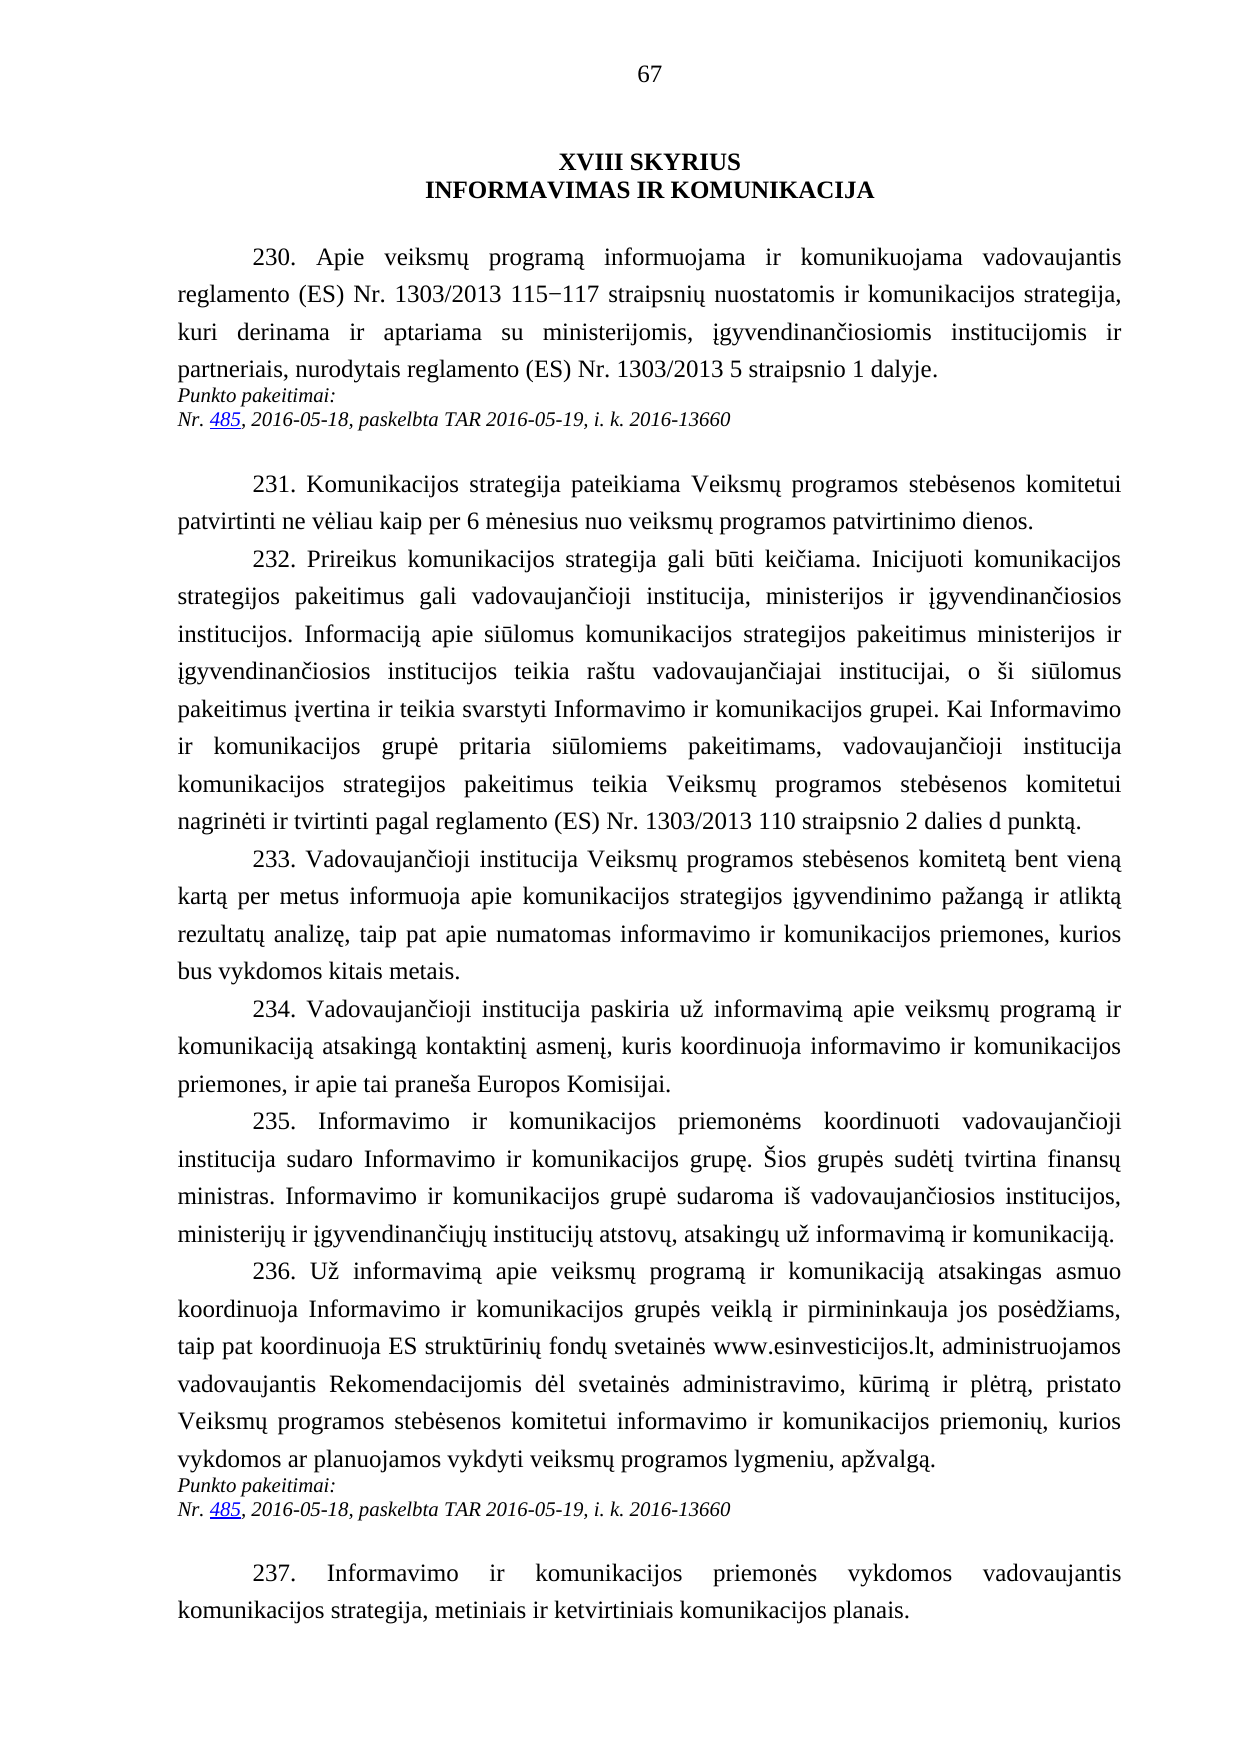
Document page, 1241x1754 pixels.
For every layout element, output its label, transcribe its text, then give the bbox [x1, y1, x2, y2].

text 231. Komunikacijos strategija pateikiama Veiksmų programos stebėsenos komitetui patvirtinti ne vėliau kaip per 6 mėnesius nuo veiksmų programos patvirtinimo dienos. [177, 460, 1122, 535]
text 230. Apie veiksmų programą informuojama ir komunikuojama vadovaujantis reglamento (ES) Nr. 1303/2013 115−117 straipsnių nuostatomis ir komunikacijos strategija, kuri derinama ir aptariama su ministerijomis, įgyvendinančiosiomis institucijomis ir partneriais, nurodytais reglamento (ES) Nr. 1303/2013 5 straipsnio 1 dalyje. [177, 233, 1122, 383]
text 237. Informavimo ir komunikacijos priemonės vykdomos vadovaujantis komunikacijos strategija, metiniais ir ketvirtiniais komunikacijos planais. [177, 1549, 1122, 1624]
text Nr. 485, 2016-05-18, paskelbta TAR 2016-05-19, i. k. 2016-13660 [177, 1497, 1122, 1521]
text XVIII SKYRIUS [177, 147, 1122, 176]
text 233. Vadovaujančioji institucija Veiksmų programos stebėsenos komitetą bent vieną kartą per metus informuoja apie komunikacijos strategijos įgyvendinimo pažangą ir atliktą rezultatų analizę, taip pat apie numatomas informavimo ir komunikacijos priemones, kurios bus vykdomos kitais metais. [177, 835, 1122, 985]
text 236. Už informavimą apie veiksmų programą ir komunikaciją atsakingas asmuo koordinuoja Informavimo ir komunikacijos grupės veiklą ir pirmininkauja jos posėdžiams, taip pat koordinuoja ES struktūrinių fondų svetainės www.esinvesticijos.lt, administruojamos vadovaujantis Rekomendacijomis dėl svetainės administravimo, kūrimą ir plėtrą, pristato Veiksmų programos stebėsenos komitetui informavimo ir komunikacijos priemonių, kurios vykdomos ar planuojamos vykdyti veiksmų programos lygmeniu, apžvalgą. [177, 1247, 1122, 1472]
text 234. Vadovaujančioji institucija paskiria už informavimą apie veiksmų programą ir komunikaciją atsakingą kontaktinį asmenį, kuris koordinuoja informavimo ir komunikacijos priemones, ir apie tai praneša Europos Komisijai. [177, 985, 1122, 1097]
text Nr. 485, 2016-05-18, paskelbta TAR 2016-05-19, i. k. 2016-13660 [177, 407, 1122, 431]
text INFORMAVIMAS IR KOMUNIKACIJA [177, 176, 1122, 204]
text 235. Informavimo ir komunikacijos priemonėms koordinuoti vadovaujančioji institucija sudaro Informavimo ir komunikacijos grupę. Šios grupės sudėtį tvirtina finansų ministras. Informavimo ir komunikacijos grupė sudaroma iš vadovaujančiosios institucijos, ministerijų ir įgyvendinančiųjų institucijų atstovų, atsakingų už informavimą ir komunikaciją. [177, 1097, 1122, 1247]
text 232. Prireikus komunikacijos strategija gali būti keičiama. Inicijuoti komunikacijos strategijos pakeitimus gali vadovaujančioji institucija, ministerijos ir įgyvendinančiosios institucijos. Informaciją apie siūlomus komunikacijos strategijos pakeitimus ministerijos ir įgyvendinančiosios institucijos teikia raštu vadovaujančiajai institucijai, o ši siūlomus pakeitimus įvertina ir teikia svarstyti Informavimo ir komunikacijos grupei. Kai Informavimo ir komunikacijos grupė pritaria siūlomiems pakeitimams, vadovaujančioji institucija komunikacijos strategijos pakeitimus teikia Veiksmų programos stebėsenos komitetui nagrinėti ir tvirtinti pagal reglamento (ES) Nr. 1303/2013 110 straipsnio 2 dalies d punktą. [177, 535, 1122, 835]
text Punkto pakeitimai: [177, 1472, 1122, 1497]
text Punkto pakeitimai: [177, 383, 1122, 407]
